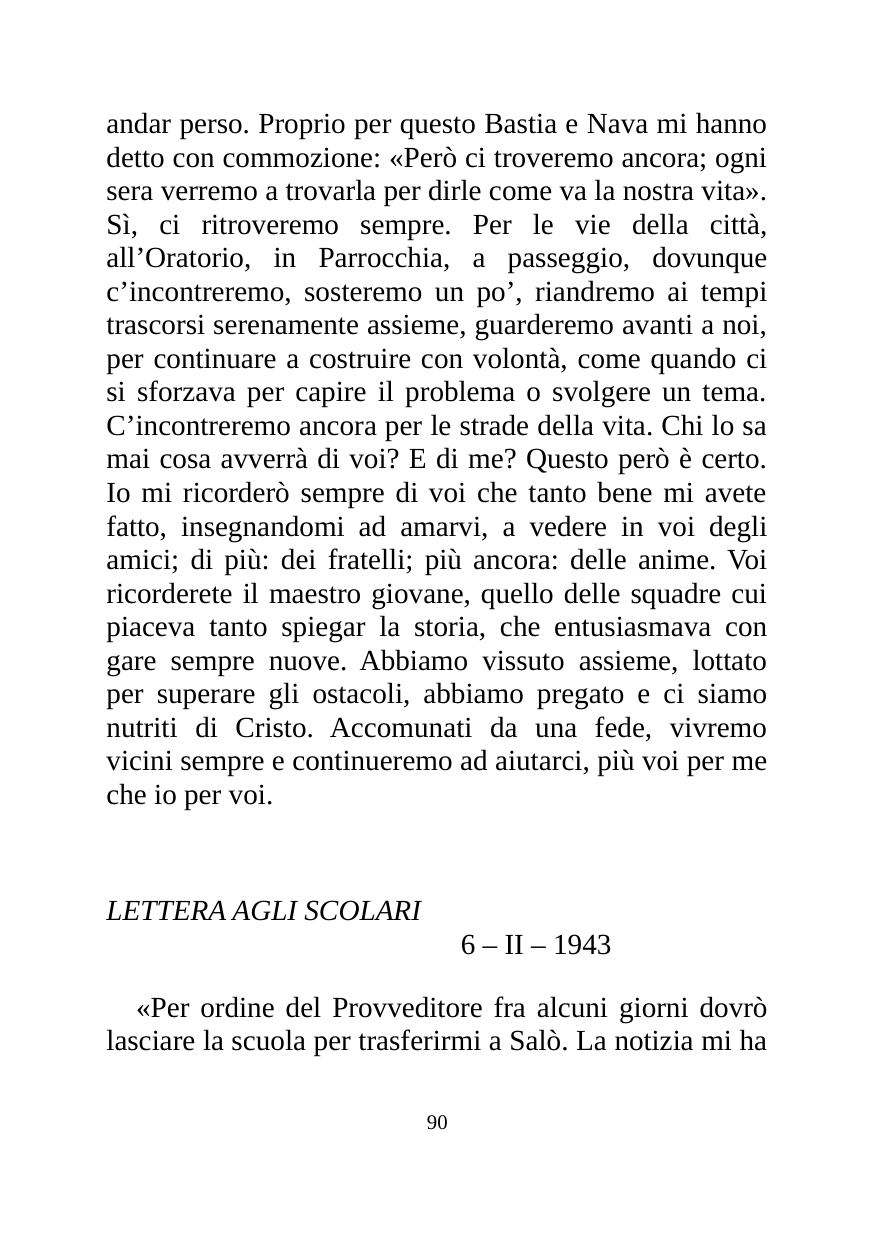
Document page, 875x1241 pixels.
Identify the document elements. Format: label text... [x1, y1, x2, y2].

text «Per ordine del Provveditore fra alcuni giorni dovrò lasciare la scuola per trasferirmi a Salò. La notizia mi ha [106, 990, 768, 1057]
subtitle LETTERA AGLI SCOLARI 6 – II – 1943 [106, 893, 768, 960]
text andar perso. Proprio per questo Bastia e Nava mi hanno detto con commozione: «Però ci troveremo ancora; ogni sera verremo a trovarla per dirle come va la nostra vita». Sì, ci ritroveremo sempre. Per le vie della città, all’Oratorio, in Parrocchia, a passeggio, dovunque c’incontreremo, sosteremo un po’, riandremo ai tempi trascorsi serenamente assieme, guarderemo avanti a noi, per continuare a costruire con volontà, come quando ci si sforzava per capire il problema o svolgere un tema. C’incontreremo ancora per le strade della vita. Chi lo sa mai cosa avverrà di voi? E di me? Questo però è certo. Io mi ricorderò sempre di voi che tanto bene mi avete fatto, insegnandomi ad amarvi, a vedere in voi degli amici; di più: dei fratelli; più ancora: delle anime. Voi ricorderete il maestro giovane, quello delle squadre cui piaceva tanto spiegar la storia, che entusiasmava con gare sempre nuove. Abbiamo vissuto assieme, lottato per superare gli ostacoli, abbiamo pregato e ci siamo nutriti di Cristo. Accomunati da una fede, vivremo vicini sempre e continueremo ad aiutarci, più voi per me che io per voi. [106, 106, 768, 811]
